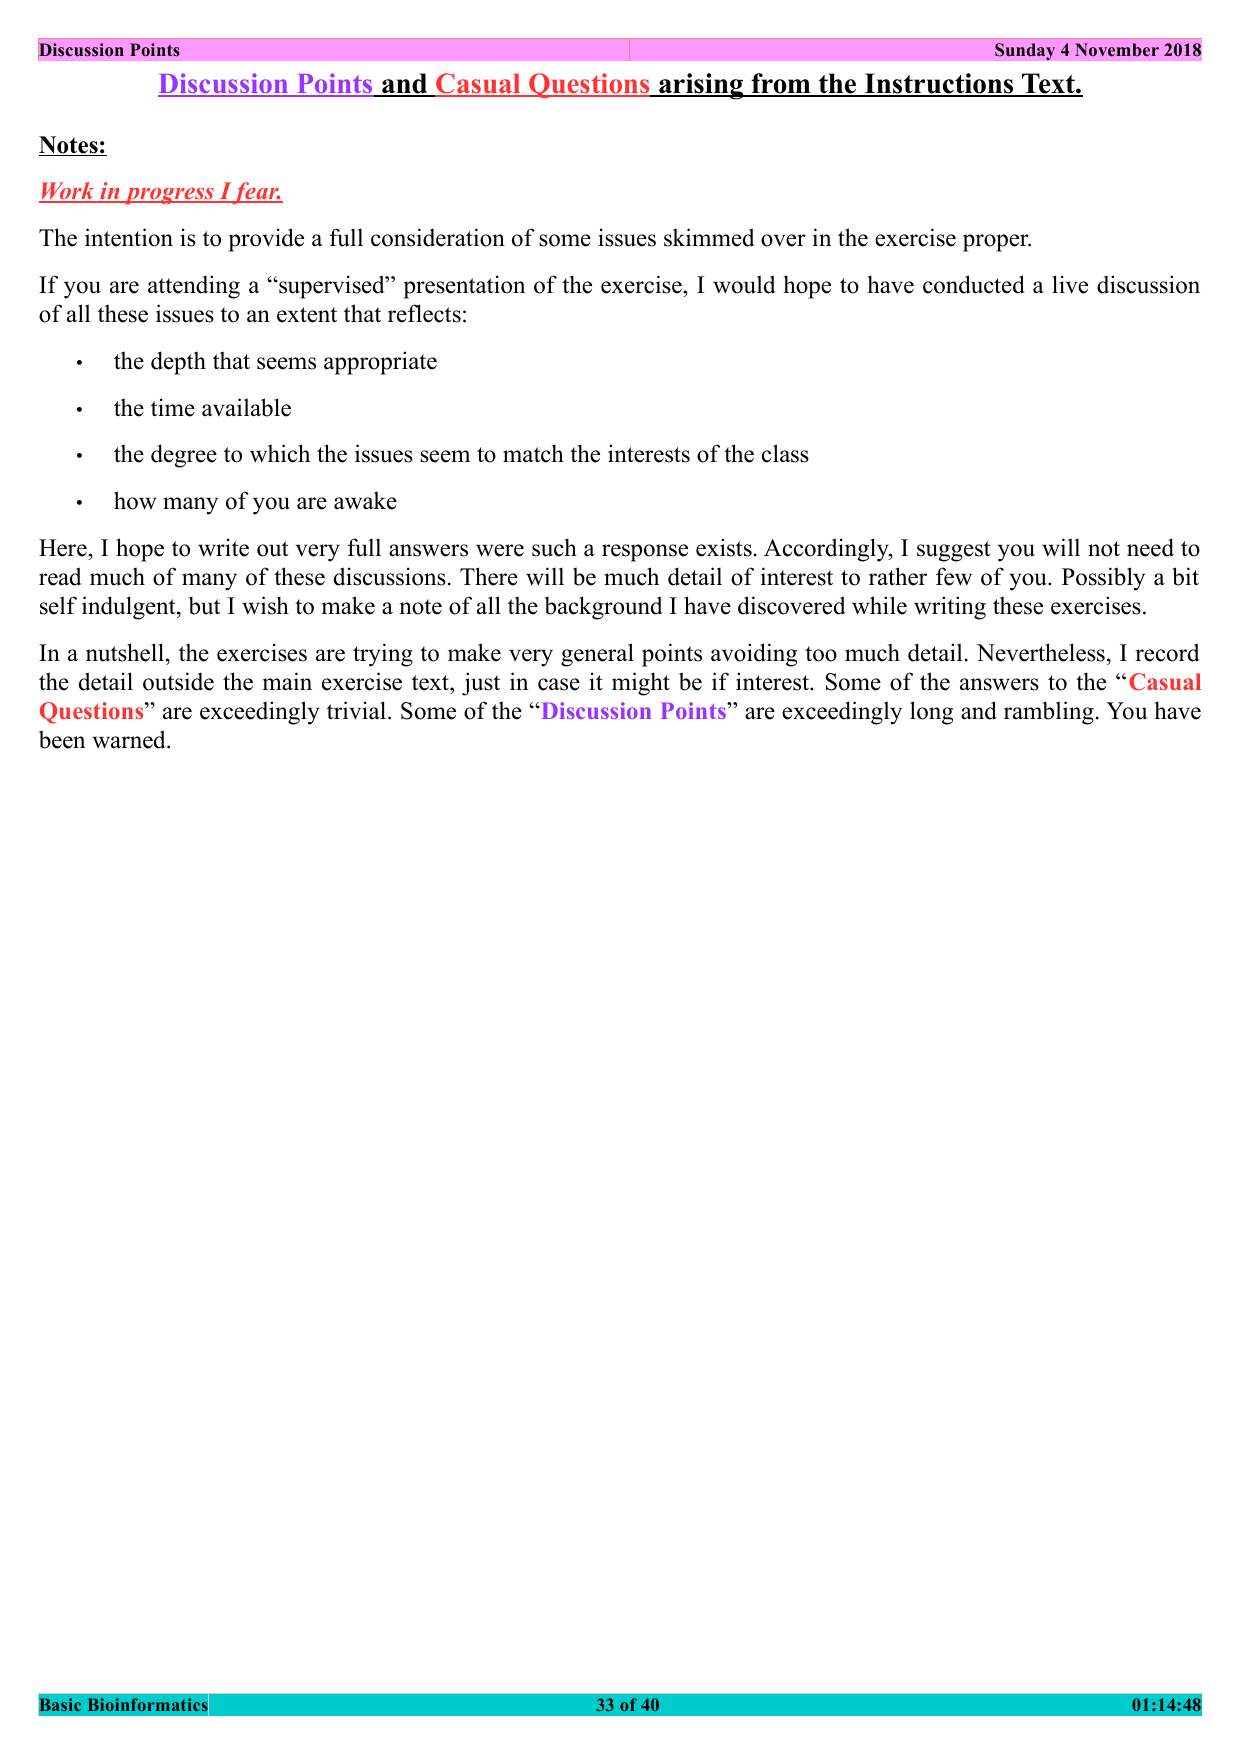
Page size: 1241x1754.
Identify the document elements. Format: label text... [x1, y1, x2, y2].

list the time available [76, 392, 1202, 421]
text If you are attending a “supervised” presentation of the exercise, I would hope to have conducted a live discussion of all these issues to an extent that reflects: [38, 270, 1202, 328]
text Discussion Points and Casual Questions arising from the Instructions Text. [38, 66, 1202, 100]
list the depth that seems appropriate [76, 346, 1202, 375]
text Notes: [38, 129, 1202, 158]
list the degree to which the issues seem to match the interests of the class [76, 439, 1202, 468]
text In a nutshell, the exercises are trying to make very general points avoiding too much detail. Nevertheless, I record the detail outside the main exercise text, just in case it might be if interest. Some of the answers to the “Casual Questions” are exceedingly trivial. Some of the “Discussion Points” are exceedingly long and rambling. You have been warned. [38, 638, 1202, 754]
text The intention is to provide a full consideration of some issues skimmed over in the exercise proper. [38, 223, 1202, 252]
text Here, I hope to write out very full answers were such a response exists. Accordingly, I suggest you will not need to read much of many of these discussions. There will be much detail of interest to rather few of you. Possibly a bit self indulgent, but I wish to make a note of all the background I have discovered while writing these exercises. [38, 533, 1202, 620]
text Work in progress I fear. [38, 176, 1202, 205]
list how many of you are awake [76, 486, 1202, 515]
